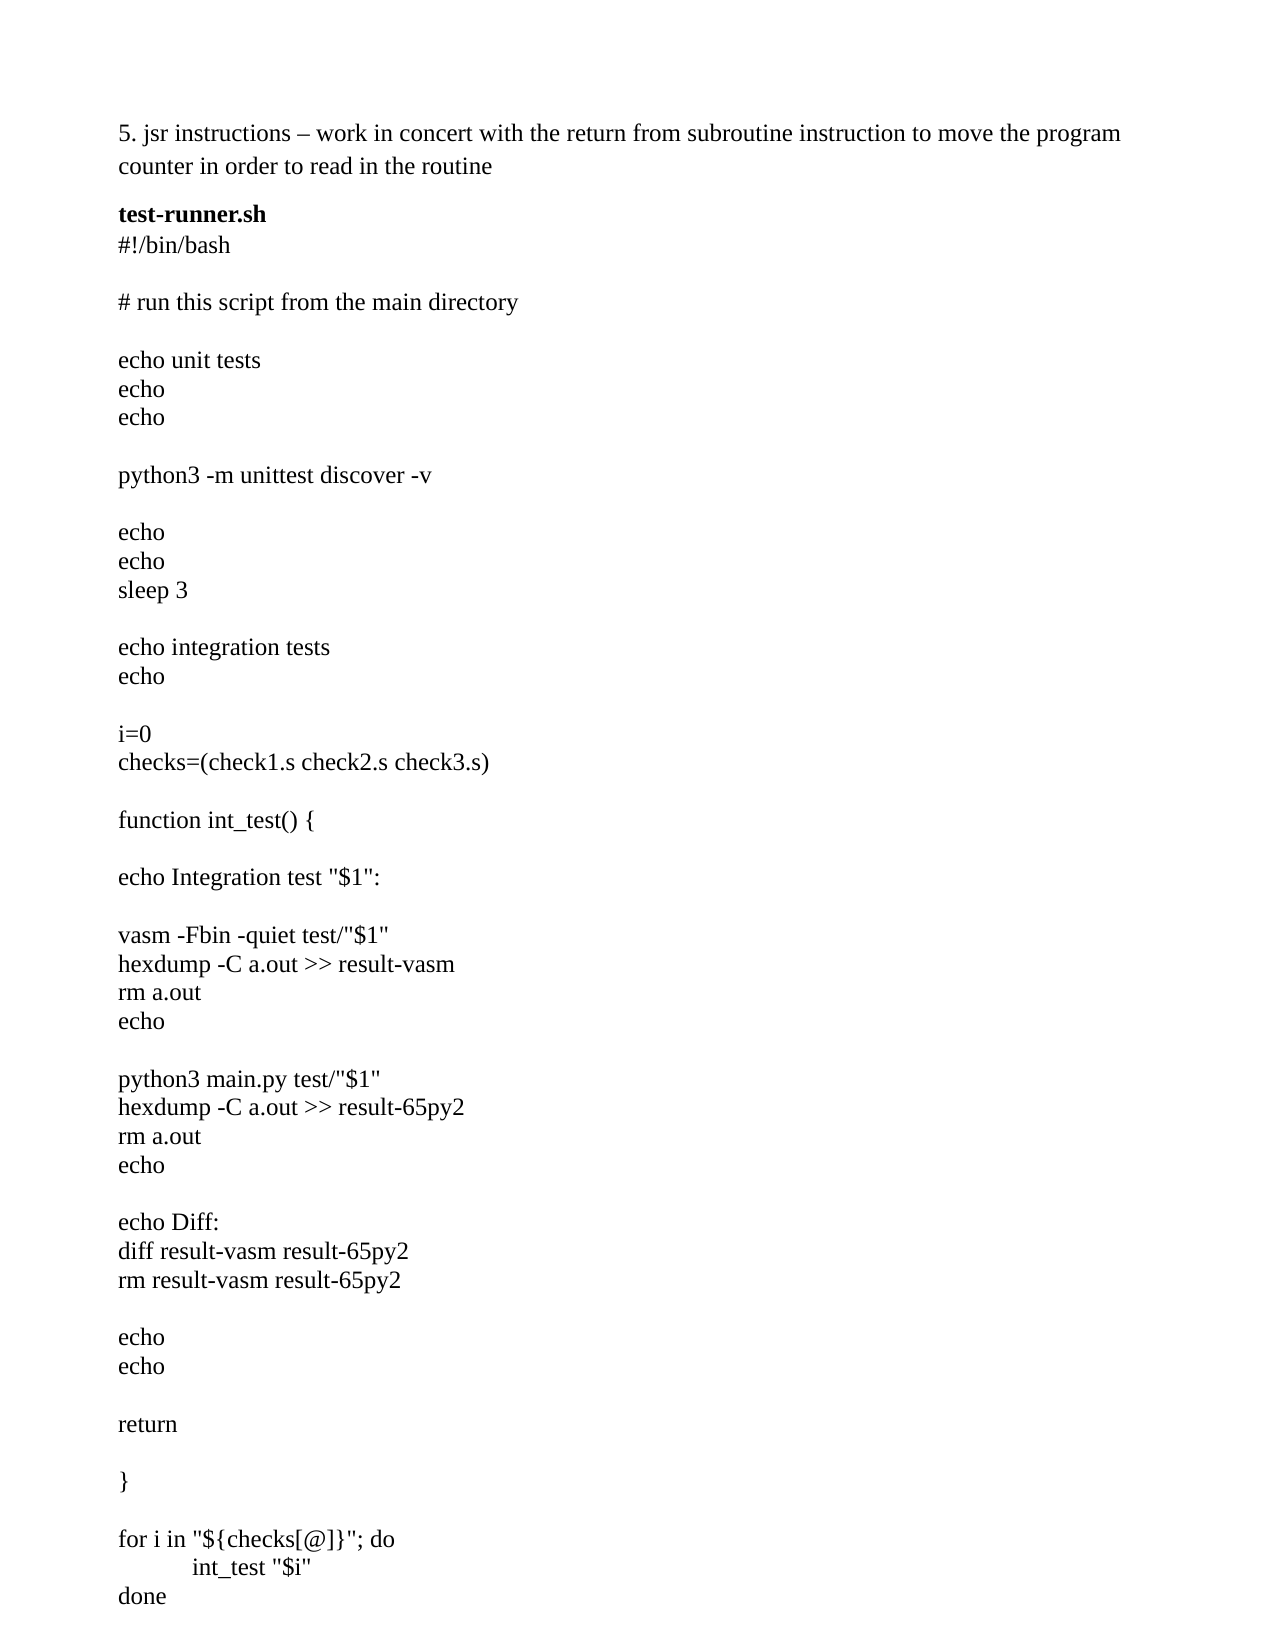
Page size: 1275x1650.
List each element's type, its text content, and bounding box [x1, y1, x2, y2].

text test-runner.sh [118, 199, 1157, 227]
text 5. jsr instructions – work in concert with the return from subroutine instruction to move the program counter in order to read in the routine [118, 118, 1157, 180]
